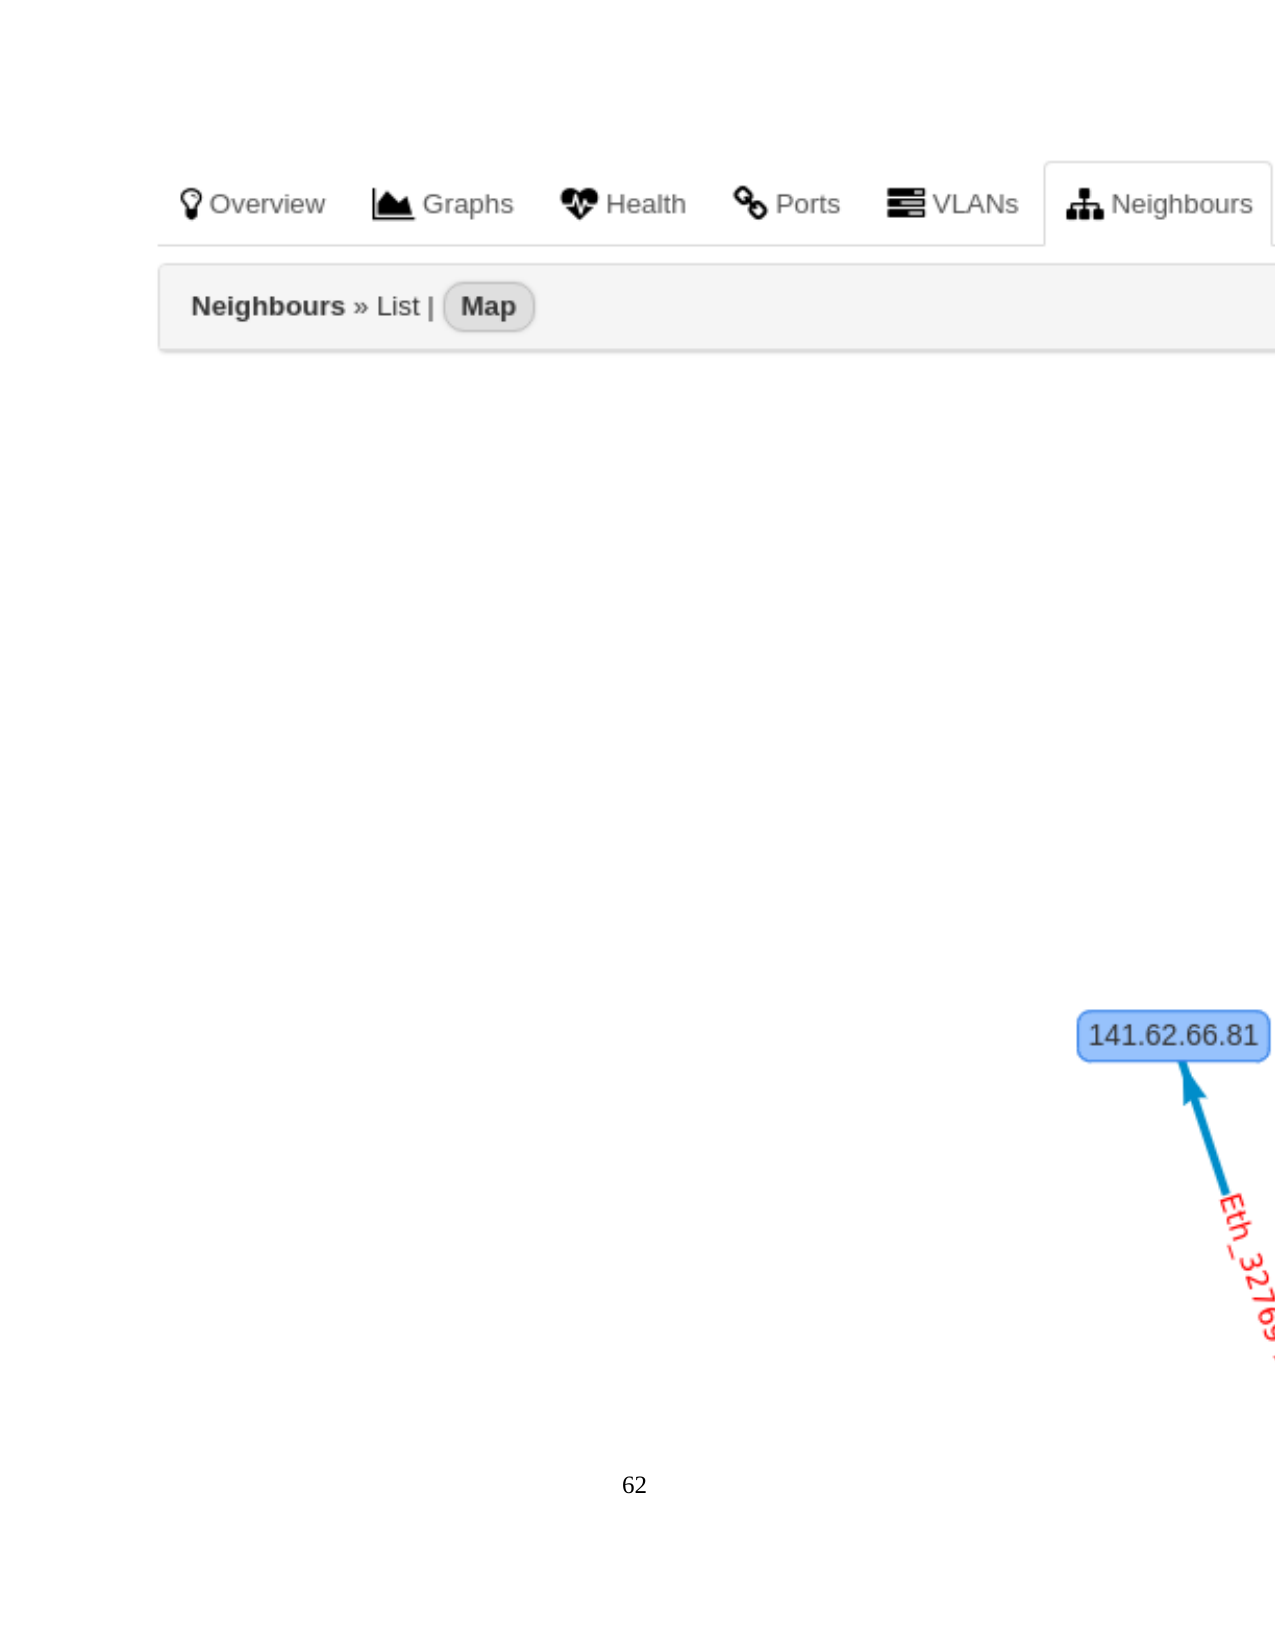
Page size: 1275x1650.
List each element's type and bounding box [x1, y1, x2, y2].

picture [150, 150, 1275, 1441]
